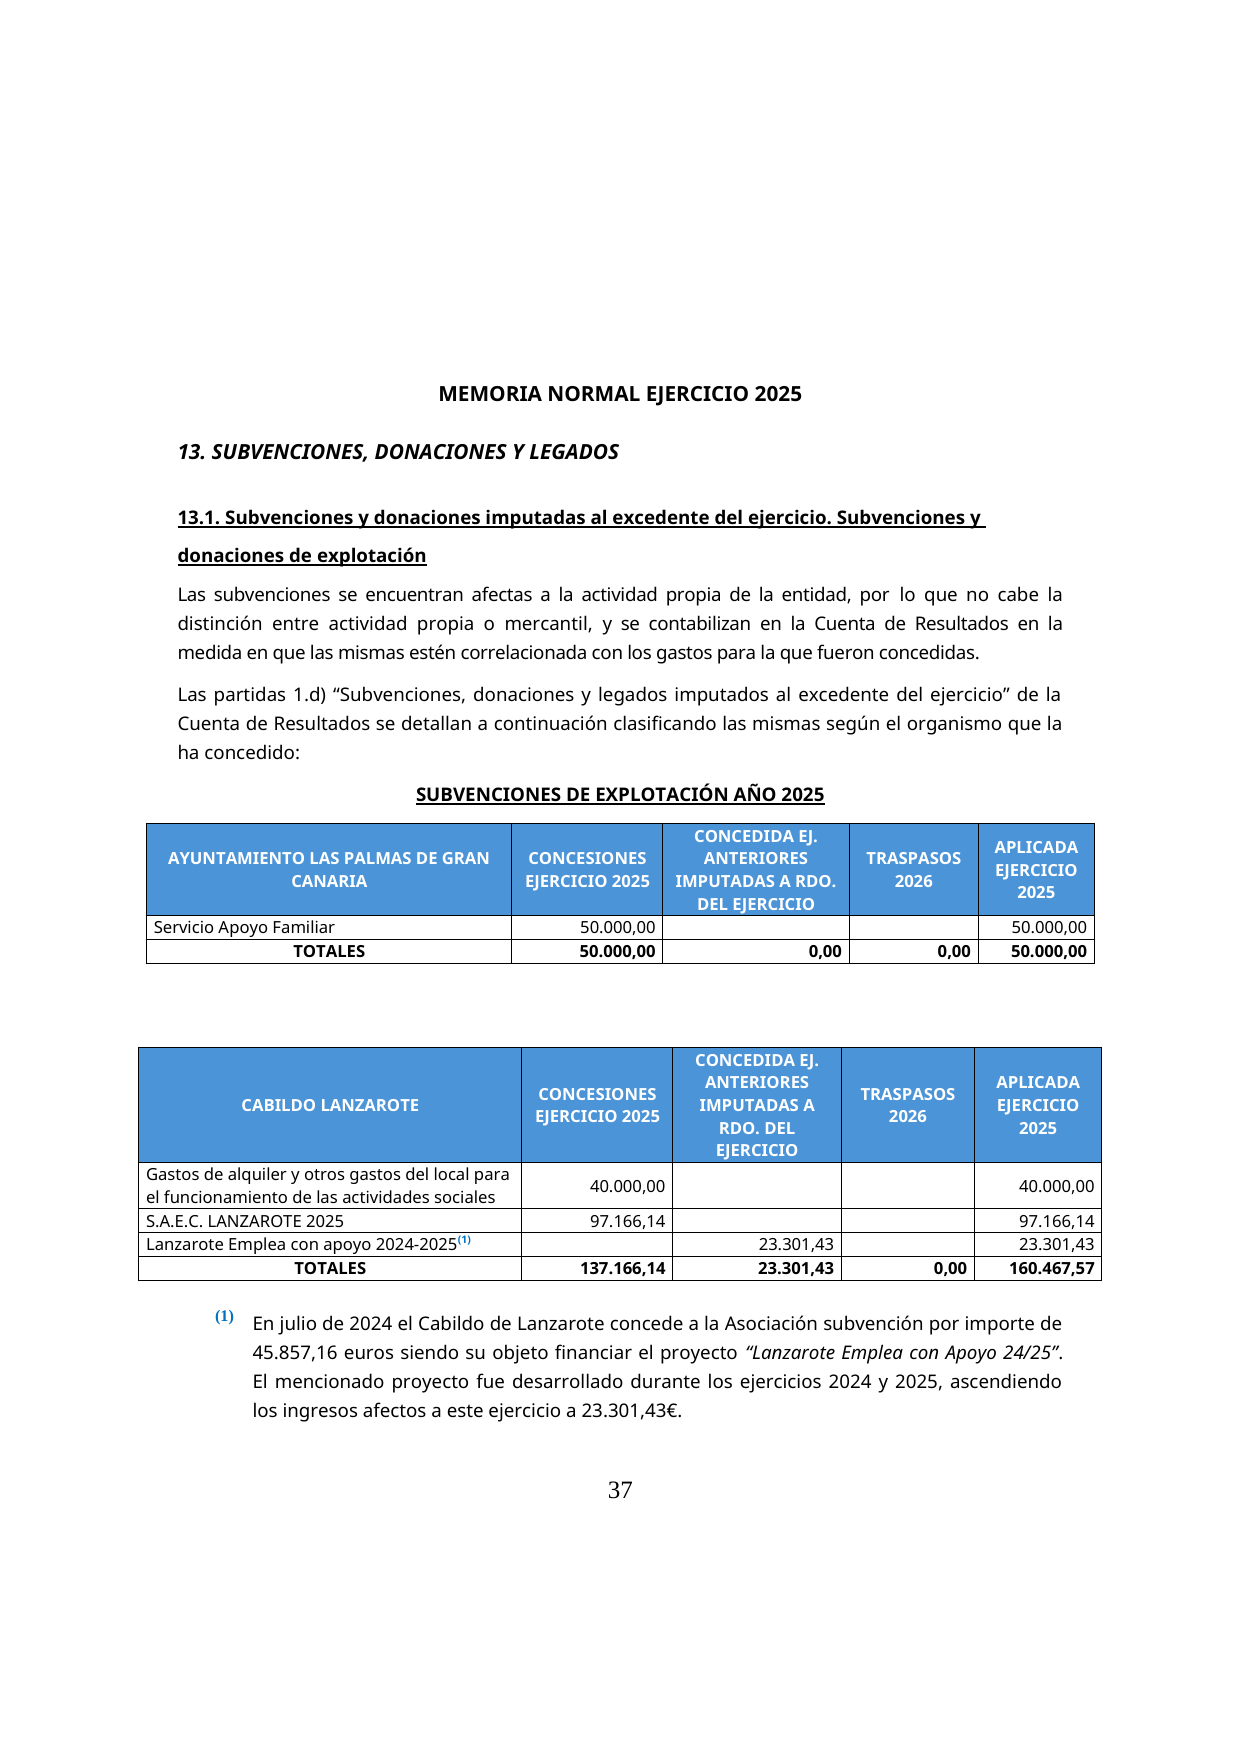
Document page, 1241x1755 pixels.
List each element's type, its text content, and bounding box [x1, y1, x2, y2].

table_cell 160.467,57 [975, 1257, 1101, 1279]
table_cell 50.000,00 [512, 940, 662, 963]
table_cell 0,00 [850, 940, 978, 963]
table_header CONCESIONES EJERCICIO 2025 [522, 1048, 672, 1162]
table_cell 97.166,14 [522, 1209, 672, 1232]
table_header APLICADA EJERCICIO 2025 [979, 824, 1094, 915]
table_cell [673, 1163, 841, 1208]
table_cell [663, 916, 849, 939]
table_header CONCEDIDA EJ. ANTERIORES IMPUTADAS A RDO. DEL EJERCICIO [673, 1048, 841, 1162]
table_cell [673, 1209, 841, 1232]
text Las subvenciones se encuentran afectas a la actividad propia de la entidad, por lo que no cabe la distinción entre actividad propia o mercantil, y se contabilizan en la Cuenta de Resultados en la medida en que las mismas estén correlacionada con los gastos para la que fueron concedidas. [177, 581, 1063, 665]
table_header CABILDO LANZAROTE [139, 1048, 521, 1162]
table_header AYUNTAMIENTO LAS PALMAS DE GRAN CANARIA [147, 824, 511, 915]
table_cell 50.000,00 [512, 916, 662, 939]
list En julio de 2024 el Cabildo de Lanzarote concede a la Asociación subvención por importe de 45.857,16 euros siendo su objeto financiar el proyecto “Lanzarote Emplea con Apoyo 24/25”. El mencionado proyecto fue desarrollado durante los ejercicios 2024 y 2025, ascendiendo los ingresos afectos a este ejercicio a 23.301,43€. [215, 1307, 1063, 1423]
table_cell 0,00 [663, 940, 849, 963]
table_cell Gastos de alquiler y otros gastos del local para el funcionamiento de las actividades sociales [139, 1163, 521, 1208]
text 13.1. Subvenciones y donaciones imputadas al excedente del ejercicio. Subvenciones y donaciones de explotación [177, 504, 1063, 568]
table_cell 23.301,43 [975, 1233, 1101, 1256]
table_cell 23.301,43 [673, 1233, 841, 1256]
table_cell [522, 1233, 672, 1256]
table_cell S.A.E.C. LANZAROTE 2025 [139, 1209, 521, 1232]
table_cell 50.000,00 [979, 940, 1094, 963]
table_cell TOTALES [147, 940, 511, 963]
table_cell 0,00 [842, 1257, 974, 1279]
table_cell [842, 1233, 974, 1256]
table_header CONCESIONES EJERCICIO 2025 [512, 824, 662, 915]
table_cell [850, 916, 978, 939]
text SUBVENCIONES DE EXPLOTACIÓN AÑO 2025 [177, 781, 1063, 807]
table_header TRASPASOS 2026 [842, 1048, 974, 1162]
table_header CONCEDIDA EJ. ANTERIORES IMPUTADAS A RDO. DEL EJERCICIO [663, 824, 849, 915]
table_header TRASPASOS 2026 [850, 824, 978, 915]
table_cell 40.000,00 [522, 1163, 672, 1208]
table_header APLICADA EJERCICIO 2025 [975, 1048, 1101, 1162]
table_cell Servicio Apoyo Familiar [147, 916, 511, 939]
table_cell TOTALES [139, 1257, 521, 1279]
text 13. SUBVENCIONES, DONACIONES Y LEGADOS [177, 437, 1063, 465]
text Las partidas 1.d) “Subvenciones, donaciones y legados imputados al excedente del ejercicio” de la Cuenta de Resultados se detallan a continuación clasificando las mismas según el organismo que la ha concedido: [177, 681, 1063, 765]
table_cell 137.166,14 [522, 1257, 672, 1279]
table_cell [842, 1209, 974, 1232]
table_cell 40.000,00 [975, 1163, 1101, 1208]
table_cell [842, 1163, 974, 1208]
table_cell 23.301,43 [673, 1257, 841, 1279]
table_cell 50.000,00 [979, 916, 1094, 939]
table_cell Lanzarote Emplea con apoyo 2024-2025(1) [139, 1233, 521, 1256]
table_cell 97.166,14 [975, 1209, 1101, 1232]
